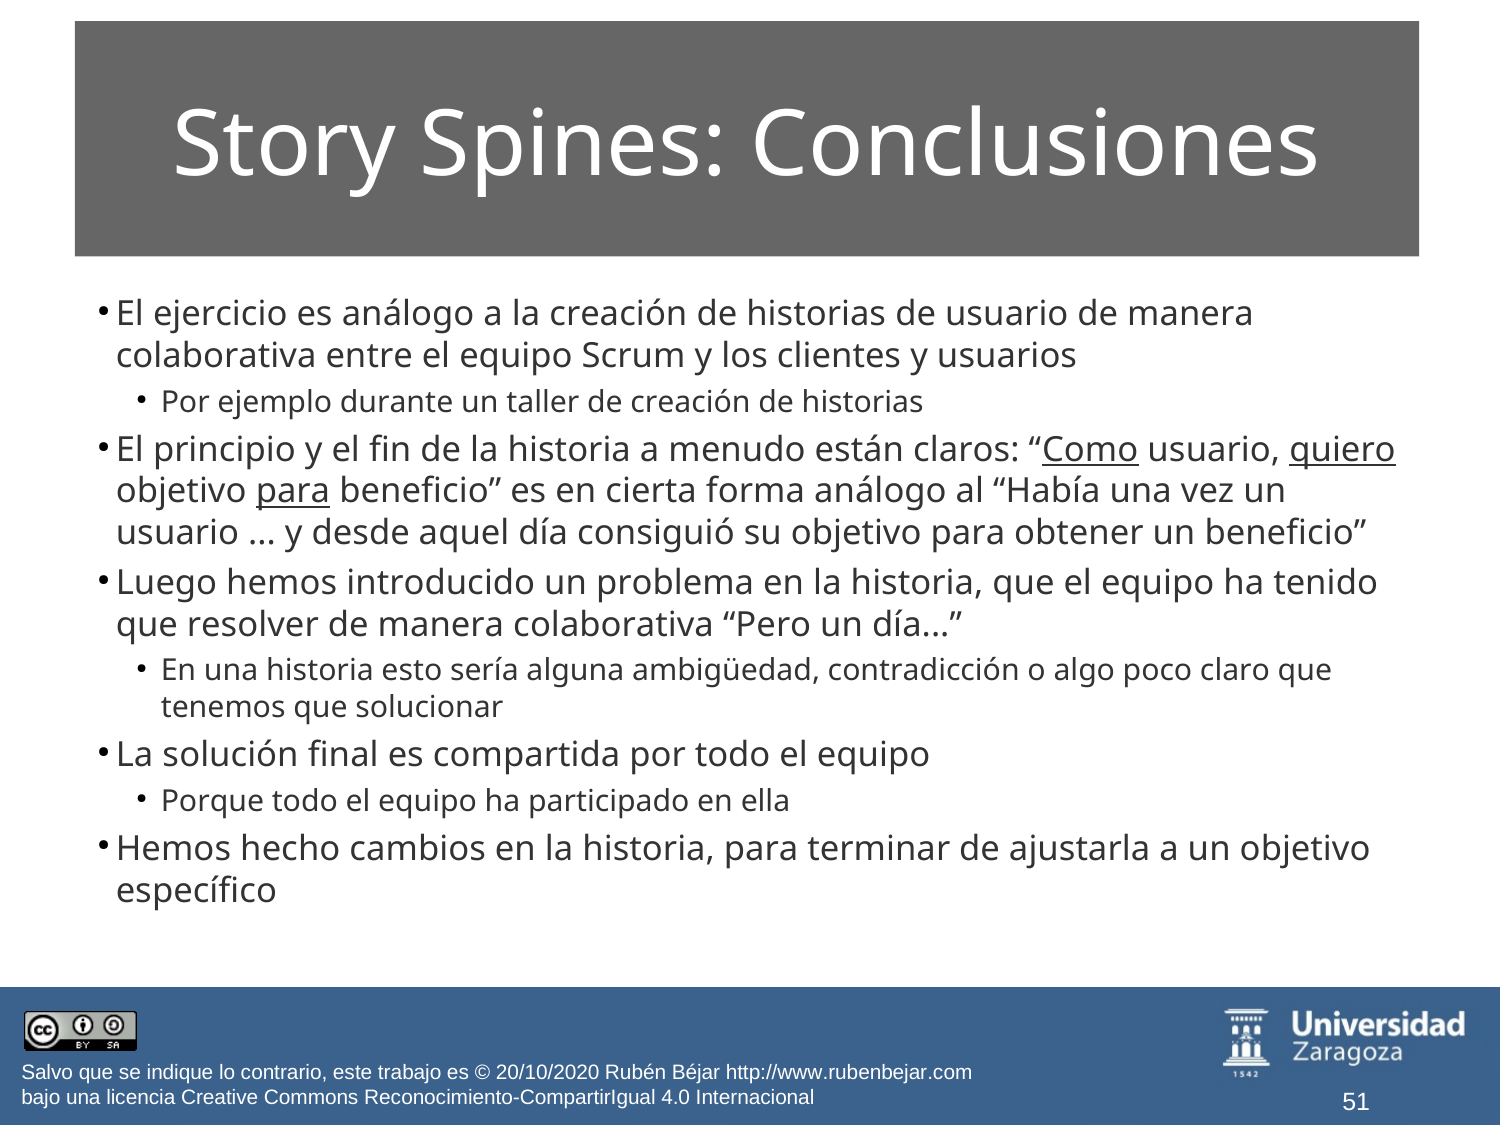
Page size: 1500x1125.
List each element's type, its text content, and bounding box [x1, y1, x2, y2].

picture [0, 987, 1500, 1125]
title Story Spines: Conclusiones [74, 21, 1420, 257]
list El ejercicio es análogo a la creación de historias de usuario de manera colaborativa entre el equipo Scrum y los clientes y usuarios Por ejemplo durante un taller de creación de historias El principio y el fin de la historia a menudo están claros: “Como usuario, quiero objetivo para beneficio” es en cierta forma análogo al “Había una vez un usuario ... y desde aquel día consiguió su objetivo para obtener un beneficio” Luego hemos introducido un problema en la historia, que el equipo ha tenido que resolver de manera colaborativa “Pero un día...” En una historia esto sería alguna ambigüedad, contradicción o algo poco claro que tenemos que solucionar La solución final es compartida por todo el equipo Porque todo el equipo ha participado en ella Hemos hecho cambios en la historia, para terminar de ajustarla a un objetivo específico [82, 283, 1418, 957]
